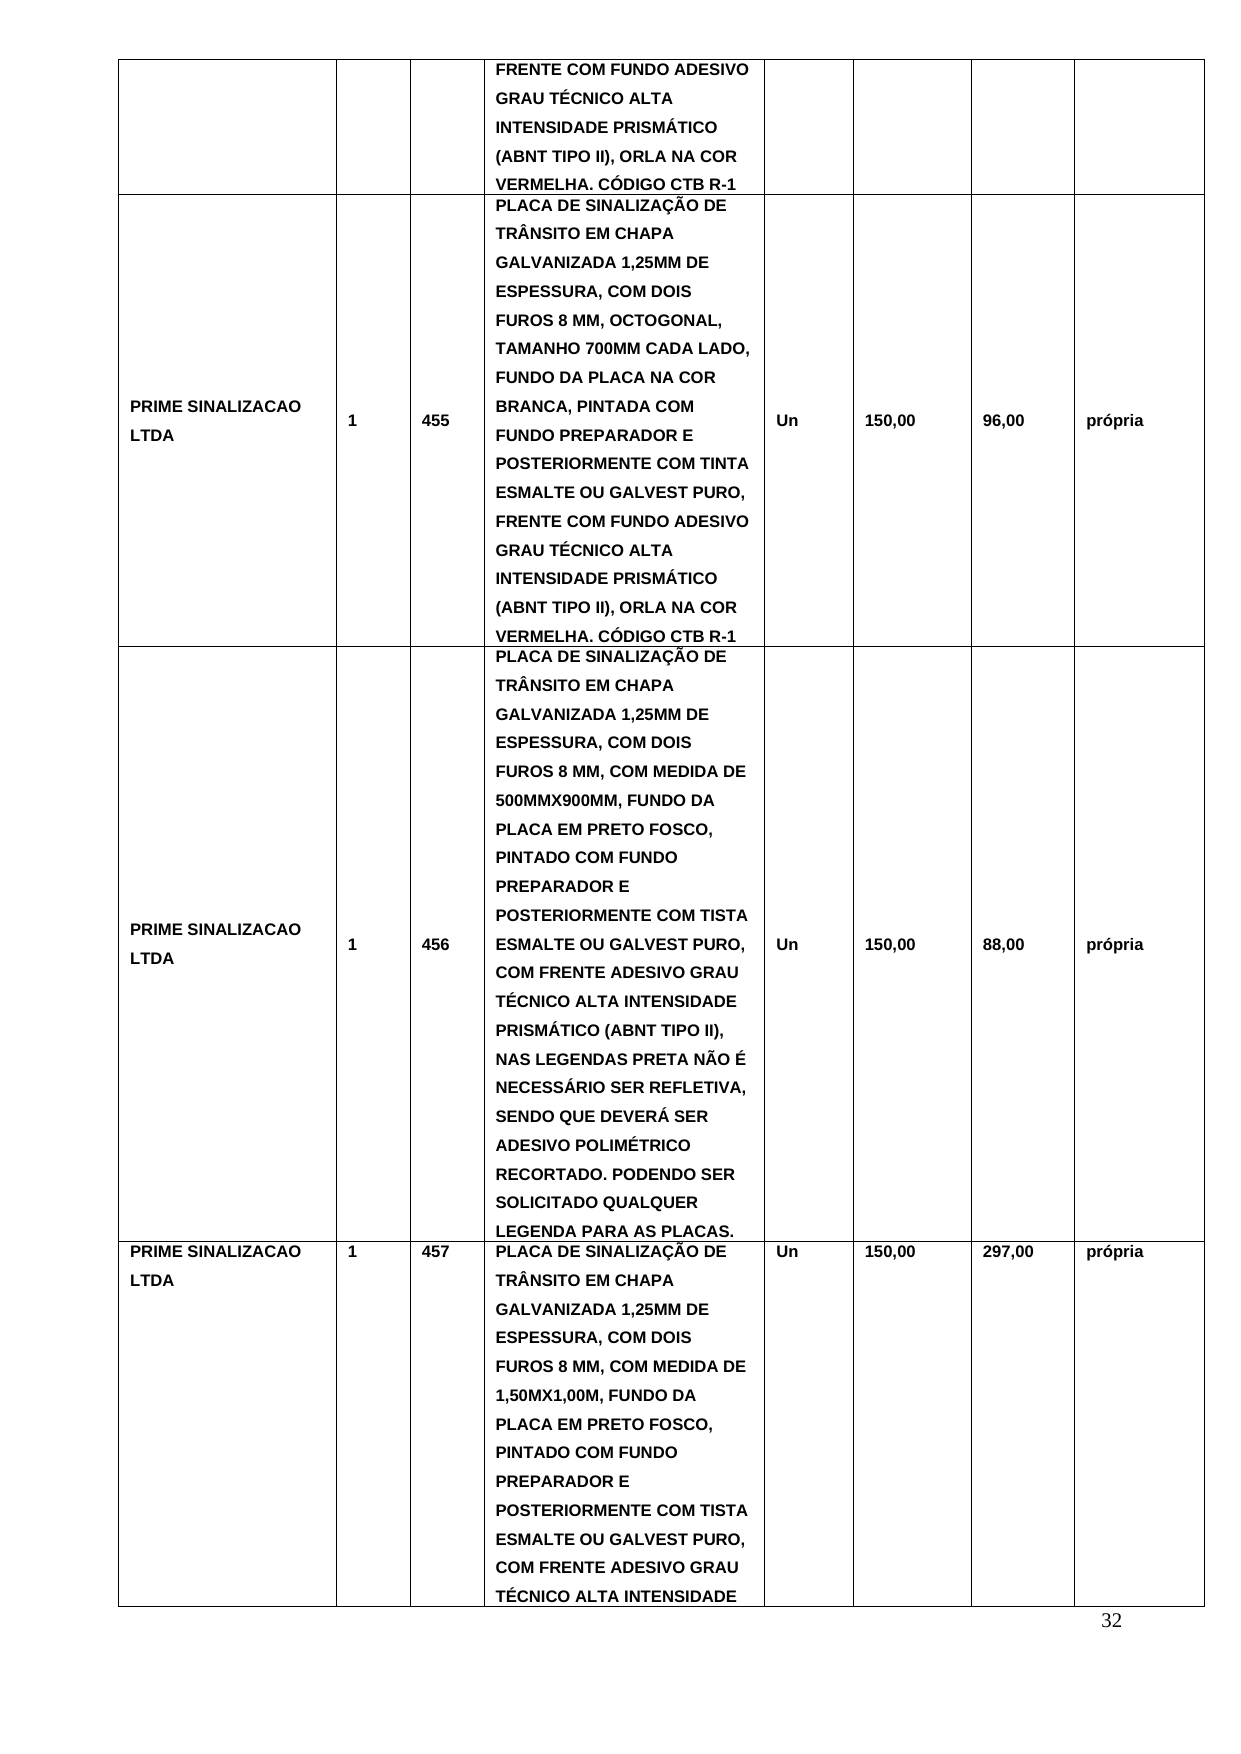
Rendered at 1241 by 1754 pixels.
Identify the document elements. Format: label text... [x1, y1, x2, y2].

table_cell 150,00 [854, 1242, 971, 1606]
table_cell própria [1075, 647, 1204, 1241]
table_cell 96,00 [972, 195, 1074, 646]
table_cell 1 [337, 1242, 410, 1606]
table_cell 1 [337, 195, 410, 646]
table_cell [765, 60, 853, 194]
table_cell [972, 60, 1074, 194]
table_cell 1 [337, 647, 410, 1241]
table_cell Un [765, 195, 853, 646]
table_cell [119, 60, 336, 194]
table_cell PLACA DE SINALIZAÇÃO DE TRÂNSITO EM CHAPA GALVANIZADA 1,25MM DE ESPESSURA, COM DOIS FUROS 8 MM, COM MEDIDA DE 500MMX900MM, FUNDO DA PLACA EM PRETO FOSCO, PINTADO COM FUNDO PREPARADOR E POSTERIORMENTE COM TISTA ESMALTE OU GALVEST PURO, COM FRENTE ADESIVO GRAU TÉCNICO ALTA INTENSIDADE PRISMÁTICO (ABNT TIPO II), NAS LEGENDAS PRETA NÃO É NECESSÁRIO SER REFLETIVA, SENDO QUE DEVERÁ SER ADESIVO POLIMÉTRICO RECORTADO. PODENDO SER SOLICITADO QUALQUER LEGENDA PARA AS PLACAS. [485, 647, 764, 1241]
table_cell 457 [411, 1242, 484, 1606]
table_cell Un [765, 1242, 853, 1606]
table_cell própria [1075, 195, 1204, 646]
table_cell 150,00 [854, 195, 971, 646]
table_cell 150,00 [854, 647, 971, 1241]
table_cell [1075, 60, 1204, 194]
table_cell PRIME SINALIZACAO LTDA [119, 195, 336, 646]
table_cell PLACA DE SINALIZAÇÃO DE TRÂNSITO EM CHAPA GALVANIZADA 1,25MM DE ESPESSURA, COM DOIS FUROS 8 MM, COM MEDIDA DE 1,50MX1,00M, FUNDO DA PLACA EM PRETO FOSCO, PINTADO COM FUNDO PREPARADOR E POSTERIORMENTE COM TISTA ESMALTE OU GALVEST PURO, COM FRENTE ADESIVO GRAU TÉCNICO ALTA INTENSIDADE [485, 1242, 764, 1606]
table_cell [337, 60, 410, 194]
table_cell PLACA DE SINALIZAÇÃO DE TRÂNSITO EM CHAPA GALVANIZADA 1,25MM DE ESPESSURA, COM DOIS FUROS 8 MM, OCTOGONAL, TAMANHO 700MM CADA LADO, FUNDO DA PLACA NA COR BRANCA, PINTADA COM FUNDO PREPARADOR E POSTERIORMENTE COM TINTA ESMALTE OU GALVEST PURO, FRENTE COM FUNDO ADESIVO GRAU TÉCNICO ALTA INTENSIDADE PRISMÁTICO (ABNT TIPO II), ORLA NA COR VERMELHA. CÓDIGO CTB R-1 [485, 195, 764, 646]
table_cell [411, 60, 484, 194]
table_cell PRIME SINALIZACAO LTDA [119, 1242, 336, 1606]
table_cell 297,00 [972, 1242, 1074, 1606]
table_cell PRIME SINALIZACAO LTDA [119, 647, 336, 1241]
table_cell 455 [411, 195, 484, 646]
table_cell 456 [411, 647, 484, 1241]
table_cell FRENTE COM FUNDO ADESIVO GRAU TÉCNICO ALTA INTENSIDADE PRISMÁTICO (ABNT TIPO II), ORLA NA COR VERMELHA. CÓDIGO CTB R-1 [485, 60, 764, 194]
table_cell própria [1075, 1242, 1204, 1606]
table_cell 88,00 [972, 647, 1074, 1241]
table_cell Un [765, 647, 853, 1241]
table_cell [854, 60, 971, 194]
